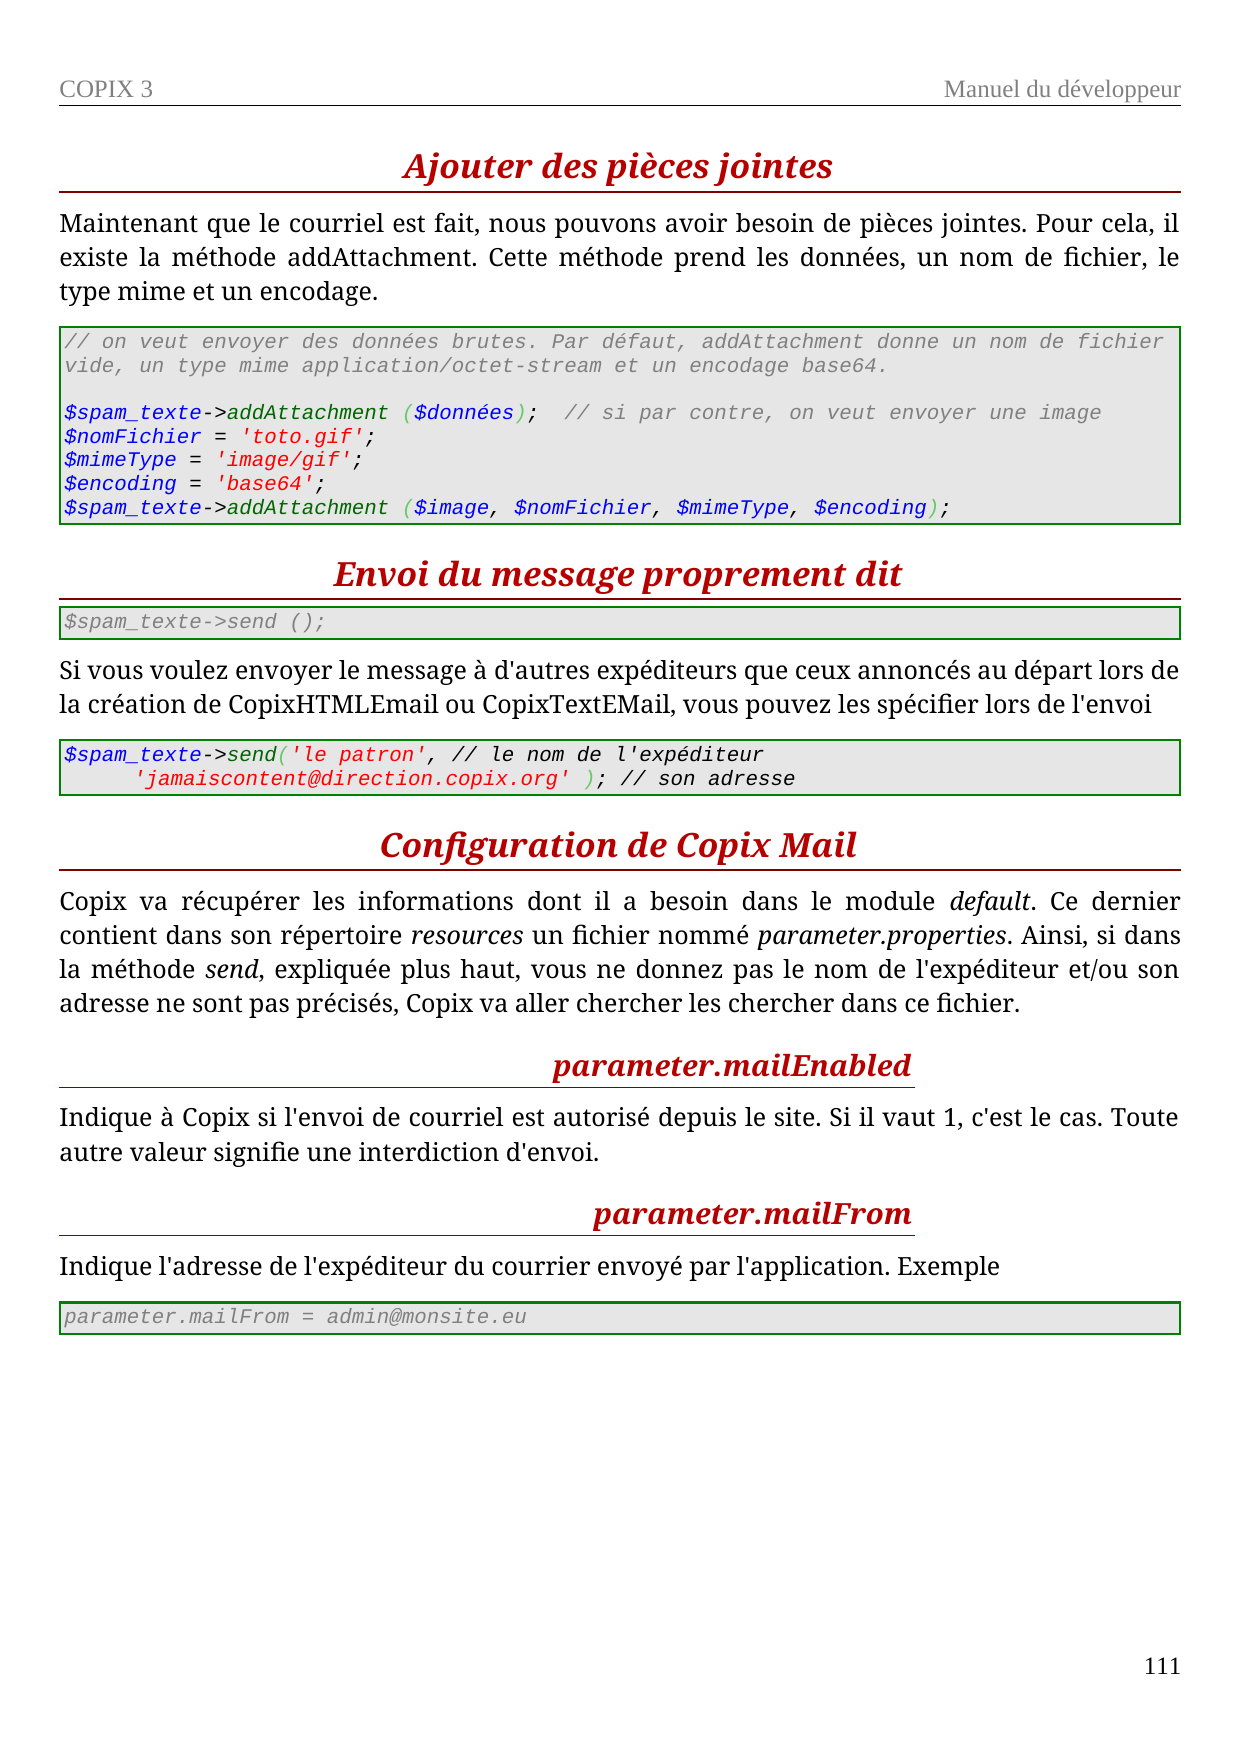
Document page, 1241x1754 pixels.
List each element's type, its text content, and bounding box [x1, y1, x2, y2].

subtitle Configuration de Copix Mail [59, 821, 1181, 869]
text Si vous voulez envoyer le message à d'autres expéditeurs que ceux annoncés au départ lors de la création de CopixHTMLEmail ou CopixTextEMail, vous pouvez les spécifier lors de l'envoi [59, 652, 1181, 720]
text parameter.mailFrom = admin@monsite.eu [61, 1304, 1179, 1333]
text Indique l'adresse de l'expéditeur du courrier envoyé par l'application. Exemple [59, 1248, 1181, 1283]
text $spam_texte->addAttachment ($image, $nomFichier, $mimeType, $encoding); [61, 492, 1179, 523]
text Indique à Copix si l'envoi de courriel est autorisé depuis le site. Si il vaut 1, c'est le cas. Toute autre valeur signifie une interdiction d'envoi. [59, 1100, 1181, 1168]
text Copix va récupérer les informations dont il a besoin dans le module default. Ce dernier contient dans son répertoire resources un fichier nommé parameter.properties. Ainsi, si dans la méthode send, expliquée plus haut, vous ne donnez pas le nom de l'expéditeur et/ou son adresse ne sont pas précisés, Copix va aller chercher les chercher dans ce fichier. [59, 883, 1181, 1020]
subtitle parameter.mailFrom [59, 1193, 915, 1235]
text $mimeType = 'image/gif'; [61, 444, 1179, 468]
text $spam_texte->send('le patron', // le nom de l'expéditeur 'jamaiscontent@direction.copix.org' ); // son adresse [61, 741, 1179, 794]
text Maintenant que le courriel est fait, nous pouvons avoir besoin de pièces jointes. Pour cela, il existe la méthode addAttachment. Cette méthode prend les données, un nom de fichier, le type mime et un encodage. [59, 205, 1181, 307]
subtitle Ajouter des pièces jointes [59, 143, 1181, 191]
subtitle parameter.mailEnabled [59, 1045, 915, 1087]
text $spam_texte->send (); [61, 608, 1179, 638]
text $encoding = 'base64'; [61, 468, 1179, 492]
text // on veut envoyer des données brutes. Par défaut, addAttachment donne un nom de fichier vide, un type mime application/octet-stream et un encodage base64. [61, 328, 1179, 373]
subtitle Envoi du message proprement dit [59, 550, 1181, 598]
text $spam_texte->addAttachment ($données); // si par contre, on veut envoyer une image $nomFichier = 'toto.gif'; [61, 397, 1179, 444]
